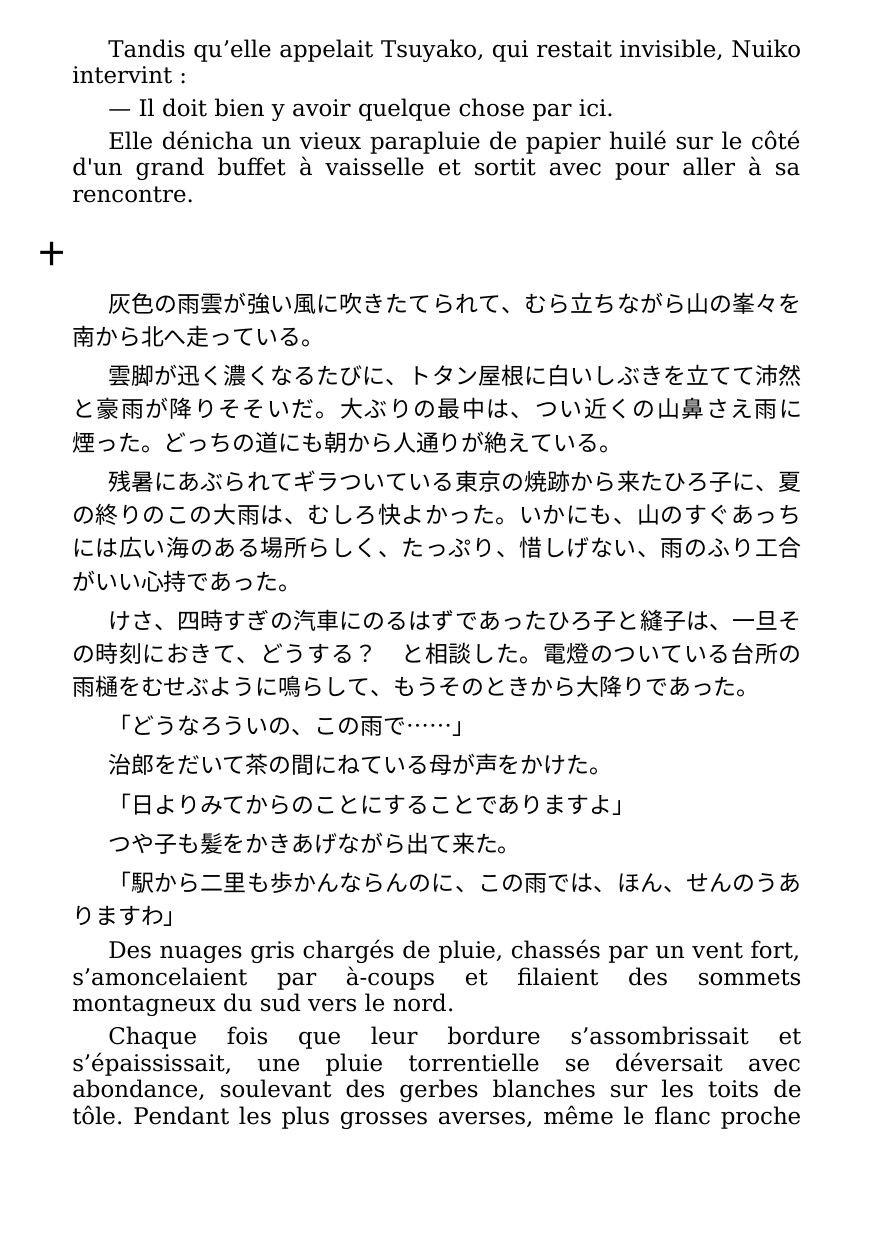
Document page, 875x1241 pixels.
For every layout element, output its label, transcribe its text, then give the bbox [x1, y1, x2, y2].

text 「駅から二里も歩かんならんのに、この雨では、ほん、せんのうありますわ」 [72, 865, 802, 931]
text けさ、四時すぎの汽車にのるはずであったひろ子と縫子は、一旦その時刻におきて、どうする？ と相談した。電燈のついている台所の雨樋をむせぶように鳴らして、もうそのときから大降りであった。 [72, 603, 802, 702]
text 「日よりみてからのことにすることでありますよ」 [72, 787, 802, 820]
text 「どうなろういの、この雨で……」 [72, 708, 802, 741]
text 灰色の雨雲が強い風に吹きたてられて、むら立ちながら山の峯々を南から北へ走っている。 [72, 286, 802, 352]
text 残暑にあぶられてギラついている東京の焼跡から来たひろ子に、夏の終りのこの大雨は、むしろ快よかった。いかにも、山のすぐあっちには広い海のある場所らしく、たっぷり、惜しげない、雨のふり工合がいい心持であった。 [72, 464, 802, 597]
text つや子も髪をかきあげながら出て来た。 [72, 826, 802, 859]
text 治郎をだいて茶の間にねている母が声をかけた。 [72, 747, 802, 781]
text Tandis qu’elle appelait Tsuyako, qui restait invisible, Nuiko intervint : [72, 36, 802, 89]
text Elle dénicha un vieux parapluie de papier huilé sur le côté d'un grand buffet à vaisselle et sortit avec pour aller à sa rencontre. [72, 128, 802, 208]
subtitle 十 [36, 232, 838, 274]
text 雲脚が迅く濃くなるたびに、トタン屋根に白いしぶきを立てて沛然と豪雨が降りそそいだ。大ぶりの最中は、つい近くの山鼻さえ雨に煙った。どっちの道にも朝から人通りが絶えている。 [72, 358, 802, 458]
text — Il doit bien y avoir quelque chose par ici. [72, 95, 802, 122]
text Des nuages gris chargés de pluie, chassés par un vent fort, s’amoncelaient par à-coups et filaient des sommets montagneux du sud vers le nord. [72, 937, 802, 1017]
text Chaque fois que leur bordure s’assombrissait et s’épaississait, une pluie torrentielle se déversait avec abondance, soulevant des gerbes blanches sur les toits de tôle. Pendant les plus grosses averses, même le flanc proche [72, 1023, 802, 1130]
